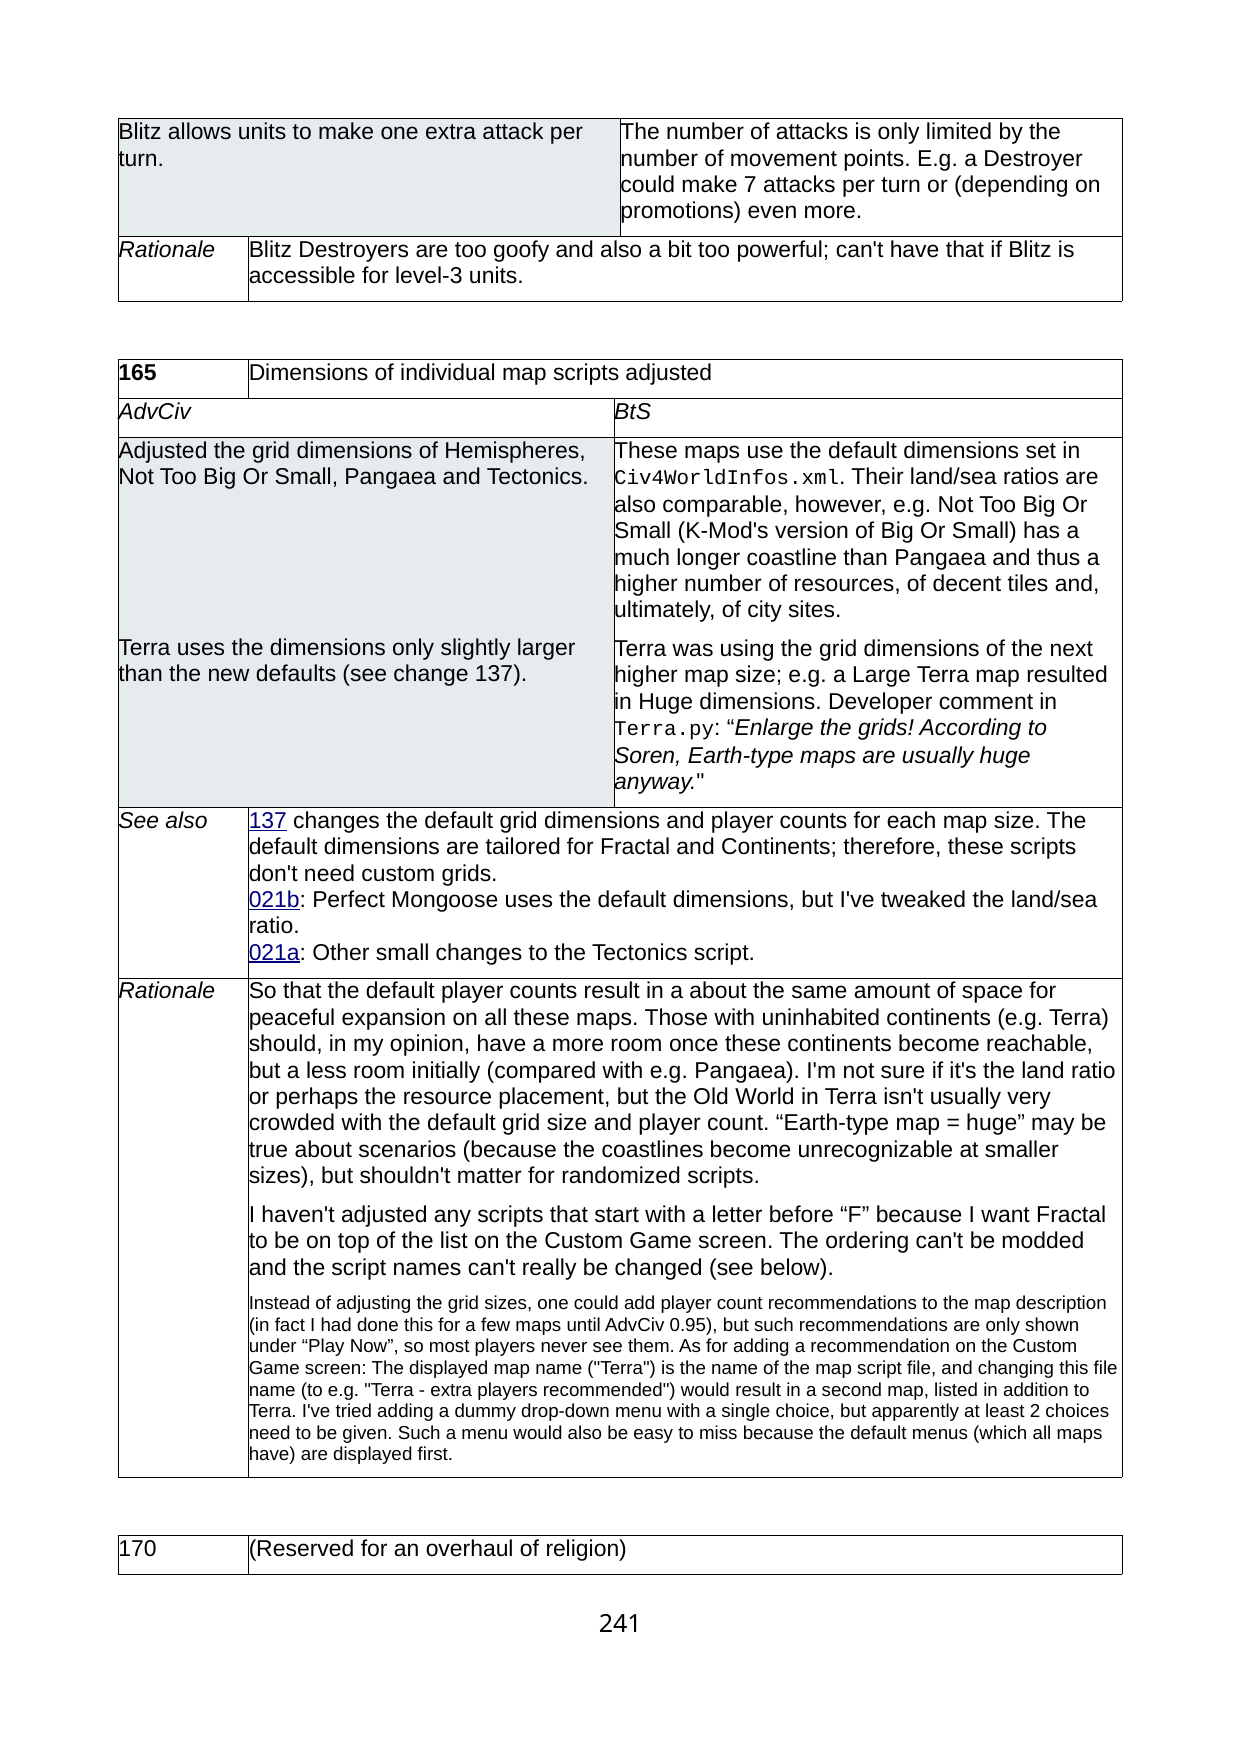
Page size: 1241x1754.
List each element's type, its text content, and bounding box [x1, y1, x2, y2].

table_cell BtS [615, 399, 1122, 437]
table_header 165 [119, 360, 248, 398]
table_header (Reserved for an overhaul of religion) [249, 1536, 1122, 1573]
table_header Dimensions of individual map scripts adjusted [249, 360, 1122, 398]
table_cell These maps use the default dimensions set in Civ4WorldInfos.xml. Their land/sea ratios are also comparable, however, e.g. Not Too Big Or Small (K-Mod's version of Big Or Small) has a much longer coastline than Pangaea and thus a higher number of resources, of decent tiles and, ultimately, of city sites. Terra was using the grid dimensions of the next higher map size; e.g. a Large Terra map resulted in Huge dimensions. Developer comment in Terra.py: “Enlarge the grids! According to Soren, Earth-type maps are usually huge anyway." [615, 438, 1122, 807]
table_cell AdvCiv [119, 399, 614, 437]
table_cell Adjusted the grid dimensions of Hemispheres, Not Too Big Or Small, Pangaea and Tectonics. Terra uses the dimensions only slightly larger than the new defaults (see change 137). [119, 438, 614, 807]
table_cell 137 changes the default grid dimensions and player counts for each map size. The default dimensions are tailored for Fractal and Continents; therefore, these scripts don't need custom grids. 021b: Perfect Mongoose uses the default dimensions, but I've tweaked the land/sea ratio. 021a: Other small changes to the Tectonics script. [249, 808, 1122, 977]
table_cell Rationale [119, 237, 248, 301]
table_cell So that the default player counts result in a about the same amount of space for peaceful expansion on all these maps. Those with uninhabited continents (e.g. Terra) should, in my opinion, have a more room once these continents become reachable, but a less room initially (compared with e.g. Pangaea). I'm not sure if it's the land ratio or perhaps the resource placement, but the Old World in Terra isn't usually very crowded with the default grid size and player count. “Earth-type map = huge” may be true about scenarios (because the coastlines become unrecognizable at smaller sizes), but shouldn't matter for randomized scripts. I haven't adjusted any scripts that start with a letter before “F” because I want Fractal to be on top of the list on the Custom Game screen. The ordering can't be modded and the script names can't really be changed (see below). Instead of adjusting the grid sizes, one could add player count recommendations to the map description (in fact I had done this for a few maps until AdvCiv 0.95), but such recommendations are only shown under “Play Now”, so most players never see them. As for adding a recommendation on the Custom Game screen: The displayed map name ("Terra") is the name of the map script file, and changing this file name (to e.g. "Terra - extra players recommended") would result in a second map, listed in addition to Terra. I've tried adding a dummy drop-down menu with a single choice, but apparently at least 2 choices need to be given. Such a menu would also be easy to miss because the default menus (which all maps have) are displayed first. [249, 979, 1122, 1477]
table_cell Rationale [119, 979, 248, 1477]
table_header 170 [119, 1536, 248, 1573]
table_cell The number of attacks is only limited by the number of movement points. E.g. a Destroyer could make 7 attacks per turn or (depending on promotions) even more. [621, 119, 1122, 236]
table_cell Blitz allows units to make one extra attack per turn. [119, 119, 620, 236]
table_cell Blitz Destroyers are too goofy and also a bit too powerful; can't have that if Blitz is accessible for level-3 units. [249, 237, 1122, 301]
table_cell See also [119, 808, 248, 977]
